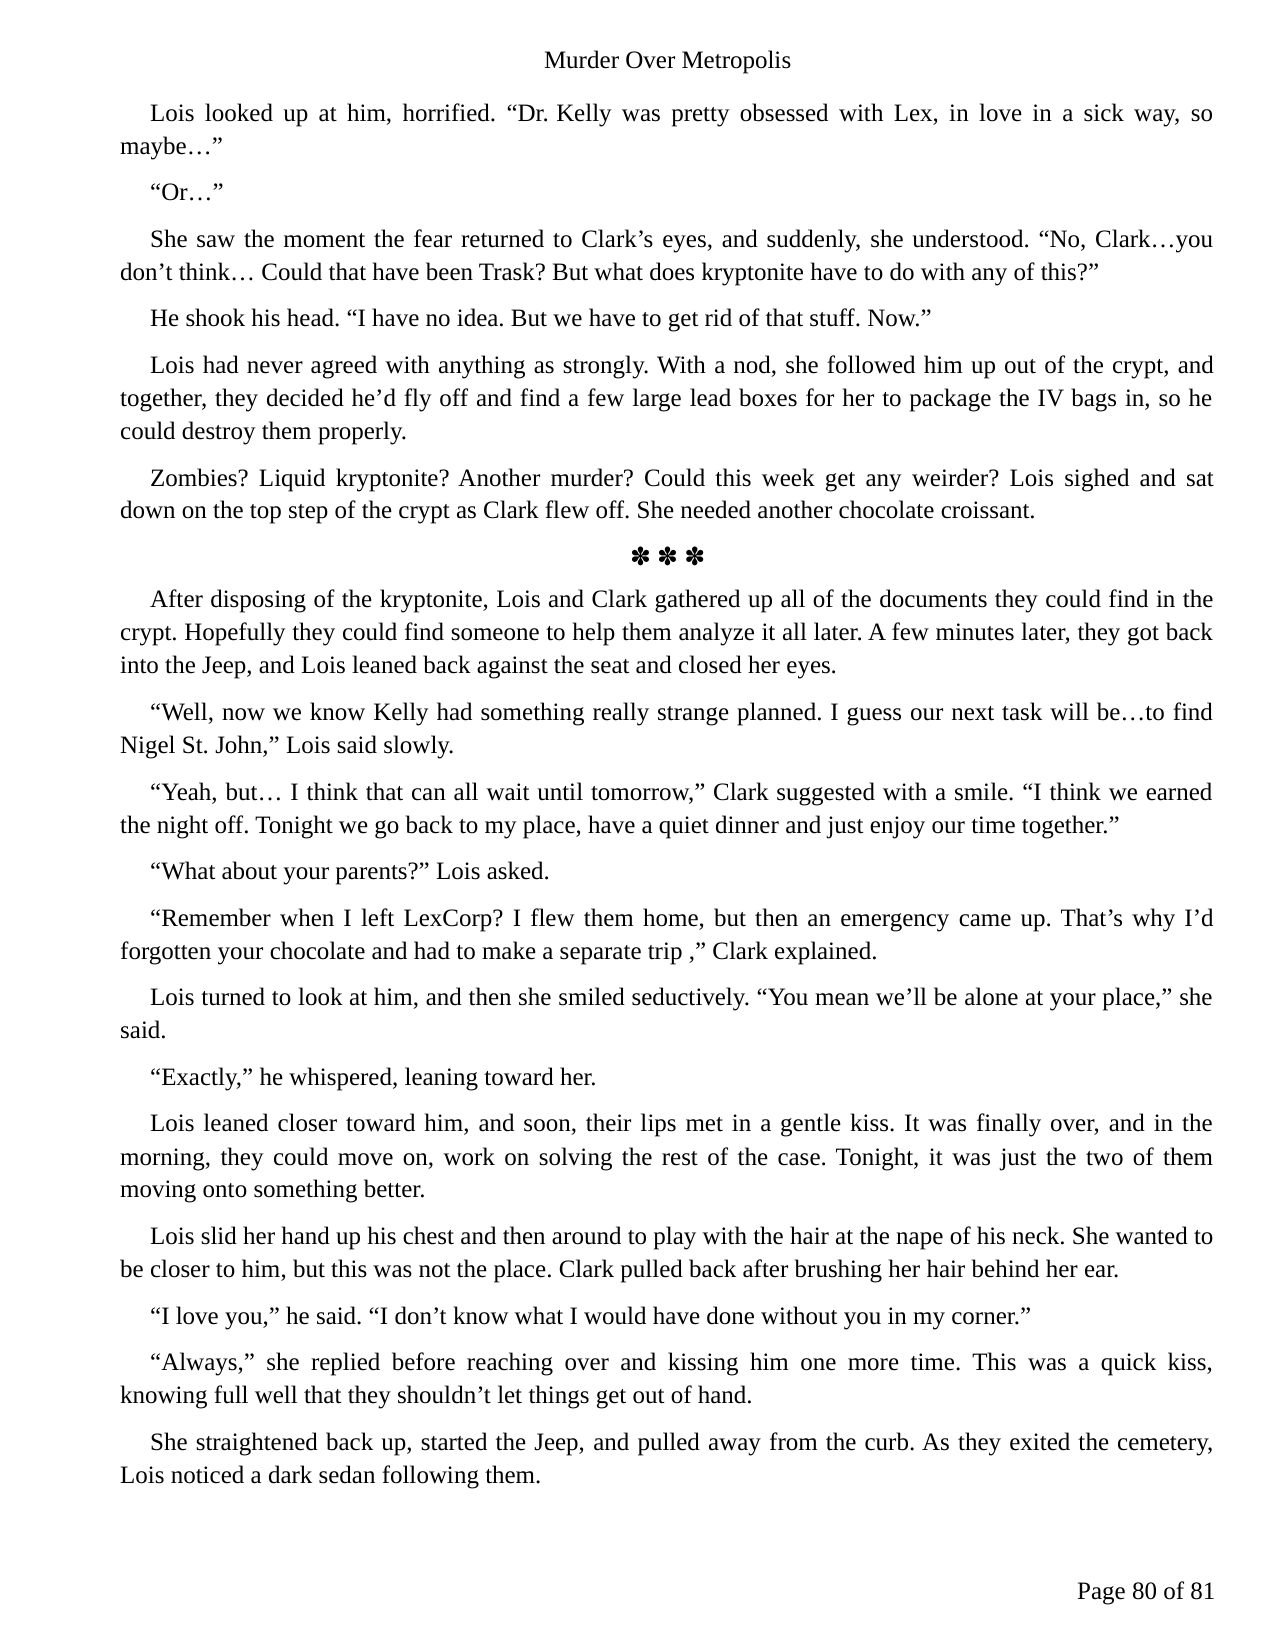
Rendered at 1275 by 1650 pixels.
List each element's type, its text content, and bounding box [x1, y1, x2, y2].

text She straightened back up, started the Jeep, and pulled away from the curb. As they exited the cemetery, Lois noticed a dark sedan following them. [120, 1427, 1215, 1489]
text She saw the moment the fear returned to Clark’s eyes, and suddenly, she understood. “No, Clark…you don’t think… Could that have been Trask? But what does kryptonite have to do with any of this?” [120, 224, 1215, 286]
text “What about your parents?” Lois asked. [120, 856, 1215, 885]
text After disposing of the kryptonite, Lois and Clark gathered up all of the documents they could find in the crypt. Hopefully they could find someone to help them analyze it all later. A few minutes later, they got back into the Jeep, and Lois leaned back against the seat and closed her eyes. [120, 584, 1215, 679]
text Lois turned to look at him, and then she smiled seductively. “You mean we’ll be alone at your place,” she said. [120, 982, 1215, 1044]
text Lois looked up at him, horrified. “Dr. Kelly was pretty obsessed with Lex, in love in a sick way, so maybe…” [120, 98, 1215, 159]
text Lois slid her hand up his chest and then around to play with the hair at the nape of his neck. She wanted to be closer to him, but this was not the place. Clark pulled back after brushing her hair behind her ear. [120, 1221, 1215, 1283]
text ✽ ✽ ✽ [120, 542, 1215, 571]
text “Always,” she replied before reaching over and kissing him one more time. This was a quick kiss, knowing full well that they shouldn’t let things get out of hand. [120, 1347, 1215, 1409]
text Lois leaned closer toward him, and soon, their lips met in a gentle kiss. It was finally over, and in the morning, they could move on, work on solving the rest of the case. Tonight, it was just the two of them moving onto something better. [120, 1108, 1215, 1203]
text Zombies? Liquid kryptonite? Another murder? Could this week get any weirder? Lois sighed and sat down on the top step of the crypt as Clark flew off. She needed another chocolate croissant. [120, 463, 1215, 524]
text “Yeah, but… I think that can all wait until tomorrow,” Clark suggested with a smile. “I think we earned the night off. Tonight we go back to my place, have a quiet dinner and just enjoy our time together.” [120, 777, 1215, 838]
text “Well, now we know Kelly had something really strange planned. I guess our next task will be…to find Nigel St. John,” Lois said slowly. [120, 697, 1215, 759]
text Lois had never agreed with anything as strongly. With a nod, she followed him up out of the crypt, and together, they decided he’d fly off and find a few large lead boxes for her to package the IV bags in, so he could destroy them properly. [120, 350, 1215, 445]
text “Remember when I left LexCorp? I flew them home, but then an emergency came up. That’s why I’d forgotten your chocolate and had to make a separate trip ,” Clark explained. [120, 903, 1215, 964]
text “Or…” [120, 177, 1215, 206]
text “Exactly,” he whispered, leaning toward her. [120, 1062, 1215, 1091]
text “I love you,” he said. “I don’t know what I would have done without you in my corner.” [120, 1301, 1215, 1329]
text He shook his head. “I have no idea. But we have to get rid of that stuff. Now.” [120, 303, 1215, 332]
